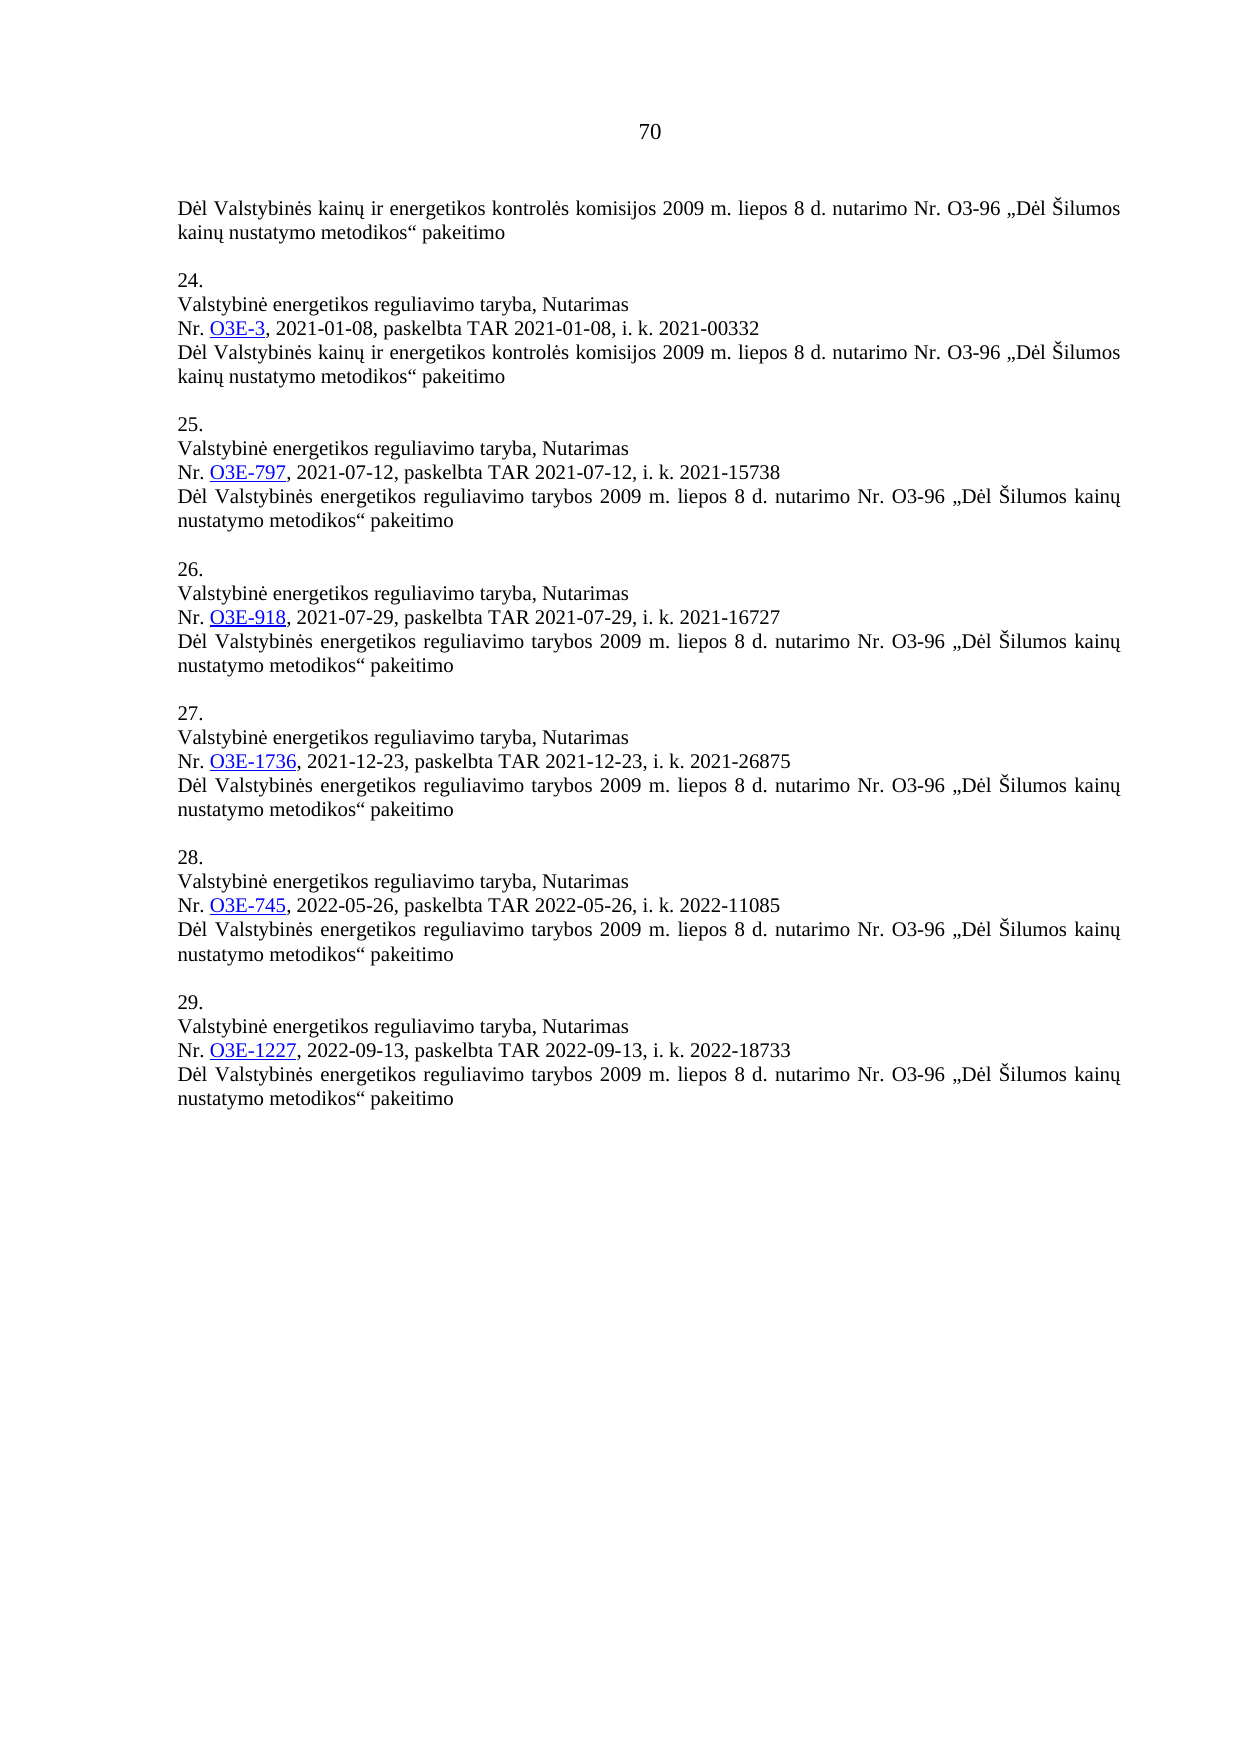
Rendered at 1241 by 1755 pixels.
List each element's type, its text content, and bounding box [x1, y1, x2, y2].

text Valstybinė energetikos reguliavimo taryba, Nutarimas [177, 1014, 1122, 1038]
text Nr. O3E-1736, 2021-12-23, paskelbta TAR 2021-12-23, i. k. 2021-26875 [177, 749, 1122, 773]
text 25. [177, 412, 1122, 436]
text Nr. O3E-1227, 2022-09-13, paskelbta TAR 2022-09-13, i. k. 2022-18733 [177, 1038, 1122, 1062]
text Dėl Valstybinės energetikos reguliavimo tarybos 2009 m. liepos 8 d. nutarimo Nr. O3-96 „Dėl Šilumos kainų nustatymo metodikos“ pakeitimo [177, 773, 1122, 821]
text Nr. O3E-3, 2021-01-08, paskelbta TAR 2021-01-08, i. k. 2021-00332 [177, 316, 1122, 340]
text Valstybinė energetikos reguliavimo taryba, Nutarimas [177, 581, 1122, 604]
text 28. [177, 845, 1122, 869]
text Nr. O3E-918, 2021-07-29, paskelbta TAR 2021-07-29, i. k. 2021-16727 [177, 604, 1122, 629]
text Dėl Valstybinės energetikos reguliavimo tarybos 2009 m. liepos 8 d. nutarimo Nr. O3-96 „Dėl Šilumos kainų nustatymo metodikos“ pakeitimo [177, 1062, 1122, 1110]
text Nr. O3E-745, 2022-05-26, paskelbta TAR 2022-05-26, i. k. 2022-11085 [177, 893, 1122, 917]
text Dėl Valstybinės kainų ir energetikos kontrolės komisijos 2009 m. liepos 8 d. nutarimo Nr. O3-96 „Dėl Šilumos kainų nustatymo metodikos“ pakeitimo [177, 340, 1122, 388]
text 27. [177, 701, 1122, 725]
text 26. [177, 556, 1122, 581]
text Nr. O3E-797, 2021-07-12, paskelbta TAR 2021-07-12, i. k. 2021-15738 [177, 460, 1122, 484]
text 24. [177, 268, 1122, 292]
text Dėl Valstybinės energetikos reguliavimo tarybos 2009 m. liepos 8 d. nutarimo Nr. O3-96 „Dėl Šilumos kainų nustatymo metodikos“ pakeitimo [177, 484, 1122, 532]
text Valstybinė energetikos reguliavimo taryba, Nutarimas [177, 292, 1122, 316]
text Dėl Valstybinės energetikos reguliavimo tarybos 2009 m. liepos 8 d. nutarimo Nr. O3-96 „Dėl Šilumos kainų nustatymo metodikos“ pakeitimo [177, 917, 1122, 966]
text Dėl Valstybinės kainų ir energetikos kontrolės komisijos 2009 m. liepos 8 d. nutarimo Nr. O3-96 „Dėl Šilumos kainų nustatymo metodikos“ pakeitimo [177, 196, 1122, 244]
text 29. [177, 989, 1122, 1014]
text Valstybinė energetikos reguliavimo taryba, Nutarimas [177, 725, 1122, 749]
text Valstybinė energetikos reguliavimo taryba, Nutarimas [177, 869, 1122, 893]
text Valstybinė energetikos reguliavimo taryba, Nutarimas [177, 436, 1122, 460]
text Dėl Valstybinės energetikos reguliavimo tarybos 2009 m. liepos 8 d. nutarimo Nr. O3-96 „Dėl Šilumos kainų nustatymo metodikos“ pakeitimo [177, 629, 1122, 677]
